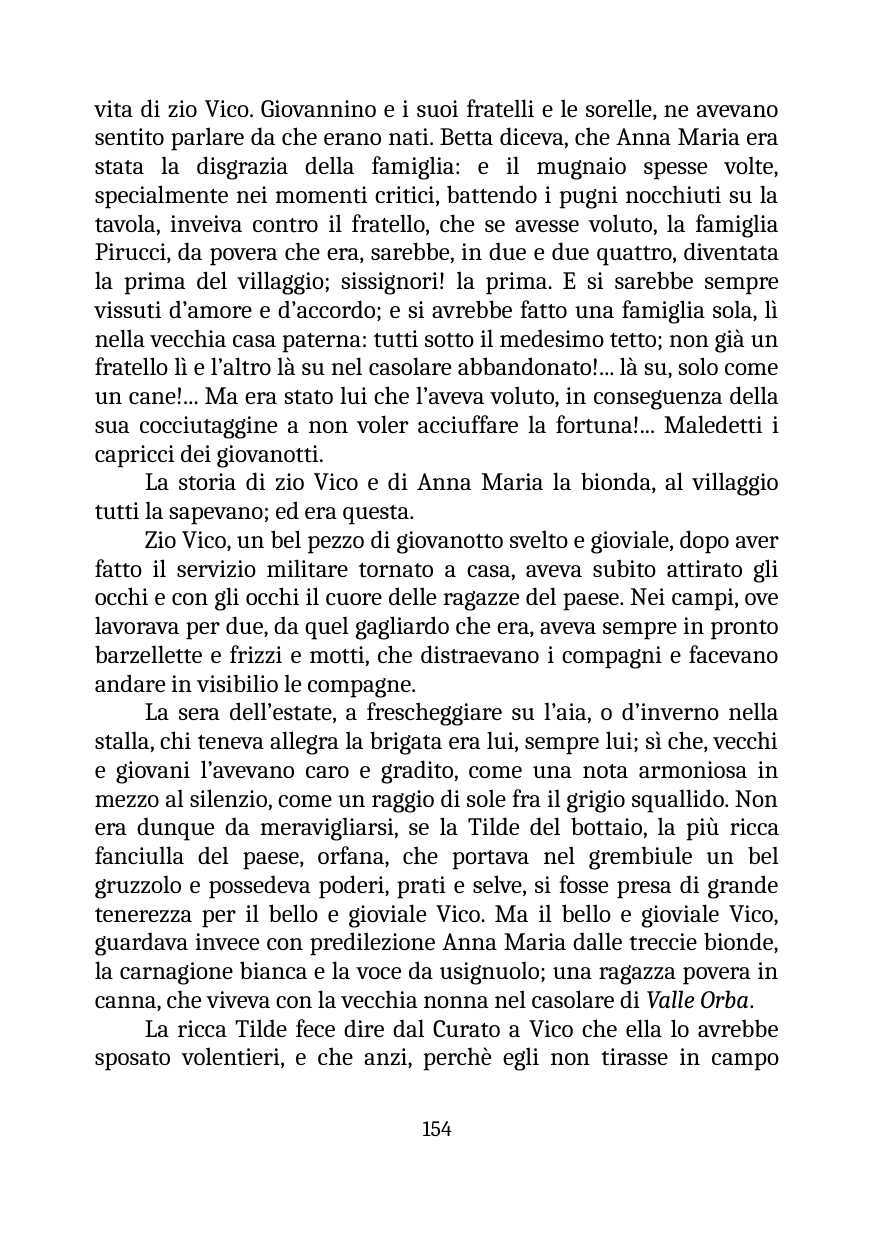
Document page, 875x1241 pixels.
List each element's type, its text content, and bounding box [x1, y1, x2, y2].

text Zio Vico, un bel pezzo di giovanotto svelto e gioviale, dopo aver fatto il servizio militare tornato a casa, aveva subito attirato gli occhi e con gli occhi il cuore delle ragazze del paese. Nei campi, ove lavorava per due, da quel gagliardo che era, aveva sempre in pronto barzellette e frizzi e motti, che distraevano i compagni e facevano andare in visibilio le compagne. [94, 526, 779, 698]
text La storia di zio Vico e di Anna Maria la bionda, al villaggio tutti la sapevano; ed era questa. [94, 468, 779, 526]
text La sera dell’estate, a frescheggiare su l’aia, o d’inverno nella stalla, chi teneva allegra la brigata era lui, sempre lui; sì che, vecchi e giovani l’avevano caro e gradito, come una nota armoniosa in mezzo al silenzio, come un raggio di sole fra il grigio squallido. Non era dunque da meravigliarsi, se la Tilde del bottaio, la più ricca fanciulla del paese, orfana, che portava nel grembiule un bel gruzzolo e possedeva poderi, prati e selve, si fosse presa di grande tenerezza per il bello e gioviale Vico. Ma il bello e gioviale Vico, guardava invece con predilezione Anna Maria dalle treccie bionde, la carnagione bianca e la voce da usignuolo; una ragazza povera in canna, che viveva con la vecchia nonna nel casolare di Valle Orba. [94, 698, 779, 1014]
text La ricca Tilde fece dire dal Curato a Vico che ella lo avrebbe sposato volentieri, e che anzi, perchè egli non tirasse in campo [94, 1014, 779, 1072]
text vita di zio Vico. Giovannino e i suoi fratelli e le sorelle, ne avevano sentito parlare da che erano nati. Betta diceva, che Anna Maria era stata la disgrazia della famiglia: e il mugnaio spesse volte, specialmente nei momenti critici, battendo i pugni nocchiuti su la tavola, inveiva contro il fratello, che se avesse voluto, la famiglia Pirucci, da povera che era, sarebbe, in due e due quattro, diventata la prima del villaggio; sissignori! la prima. E si sarebbe sempre vissuti d’amore e d’accordo; e si avrebbe fatto una famiglia sola, lì nella vecchia casa paterna: tutti sotto il medesimo tetto; non già un fratello lì e l’altro là su nel casolare abbandonato!... là su, solo come un cane!... Ma era stato lui che l’aveva voluto, in conseguenza della sua cocciutaggine a non voler acciuffare la fortuna!... Maledetti i capricci dei giovanotti. [94, 94, 779, 468]
